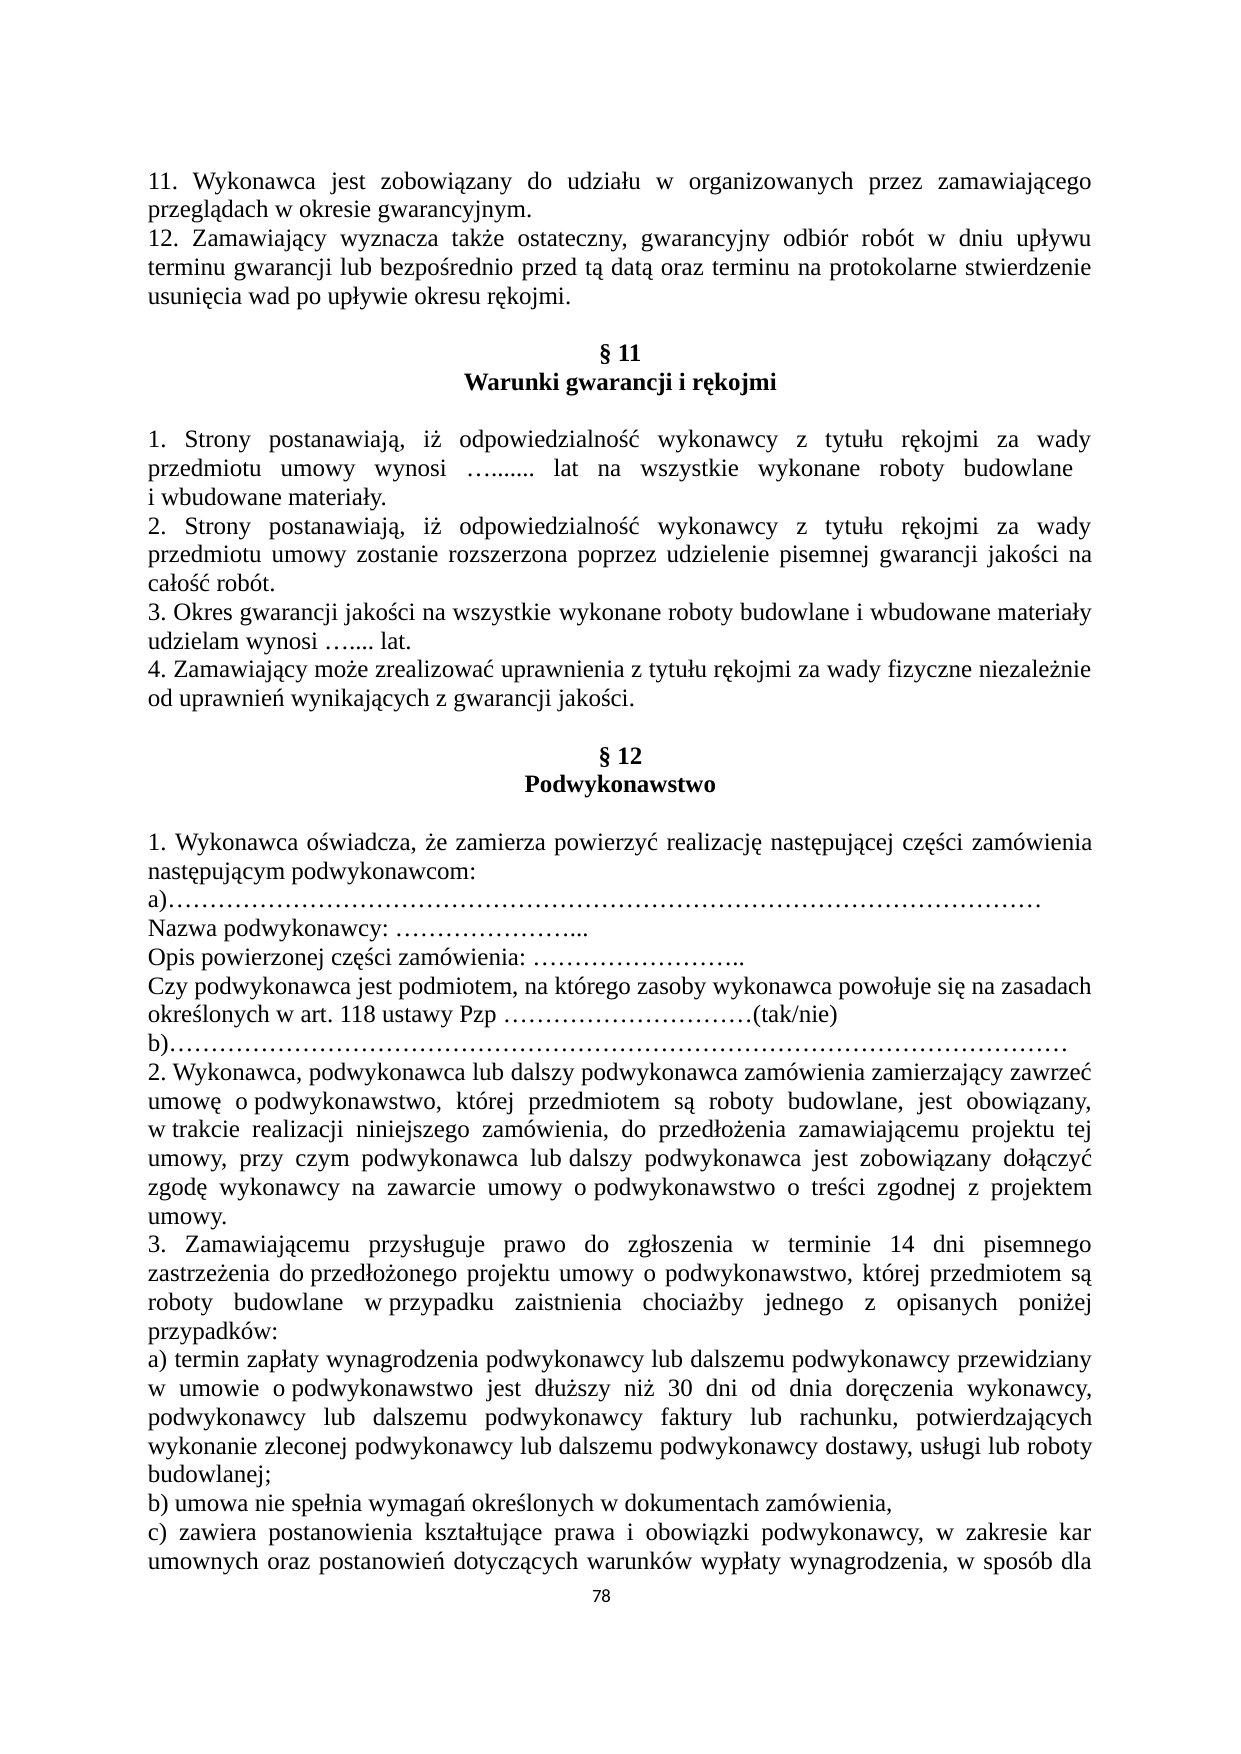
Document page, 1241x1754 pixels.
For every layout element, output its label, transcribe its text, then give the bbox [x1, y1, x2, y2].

text § 12 [148, 741, 1093, 769]
text Warunki gwarancji i rękojmi [148, 367, 1093, 396]
text 11. Wykonawca jest zobowiązany do udziału w organizowanych przez zamawiającego przeglądach w okresie gwarancyjnym. [148, 166, 1093, 223]
text 1. Wykonawca oświadcza, że zamierza powierzyć realizację następującej części zamówienia następującym podwykonawcom: [148, 827, 1093, 884]
text a) termin zapłaty wynagrodzenia podwykonawcy lub dalszemu podwykonawcy przewidziany w umowie o podwykonawstwo jest dłuższy niż 30 dni od dnia doręczenia wykonawcy, podwykonawcy lub dalszemu podwykonawcy faktury lub rachunku, potwierdzających wykonanie zleconej podwykonawcy lub dalszemu podwykonawcy dostawy, usługi lub roboty budowlanej; [148, 1344, 1093, 1488]
text b)……………………………………………………………………………………………… [148, 1028, 1093, 1057]
text Czy podwykonawca jest podmiotem, na którego zasoby wykonawca powołuje się na zasadach określonych w art. 118 ustawy Pzp …………………………(tak/nie) [148, 971, 1093, 1028]
text 4. Zamawiający może zrealizować uprawnienia z tytułu rękojmi za wady fizyczne niezależnie od uprawnień wynikających z gwarancji jakości. [148, 654, 1093, 712]
text 1. Strony postanawiają, iż odpowiedzialność wykonawcy z tytułu rękojmi za wady przedmiotu umowy wynosi …....... lat na wszystkie wykonane roboty budowlane i wbudowane materiały. [148, 424, 1093, 511]
text Nazwa podwykonawcy: …………………... [148, 913, 1093, 942]
text b) umowa nie spełnia wymagań określonych w dokumentach zamówienia, [148, 1488, 1093, 1517]
text c) zawiera postanowienia kształtujące prawa i obowiązki podwykonawcy, w zakresie kar umownych oraz postanowień dotyczących warunków wypłaty wynagrodzenia, w sposób dla [148, 1517, 1093, 1574]
text Podwykonawstwo [148, 769, 1093, 798]
text a)…………………………………………………………………………………………… [148, 884, 1093, 913]
text 12. Zamawiający wyznacza także ostateczny, gwarancyjny odbiór robót w dniu upływu terminu gwarancji lub bezpośrednio przed tą datą oraz terminu na protokolarne stwierdzenie usunięcia wad po upływie okresu rękojmi. [148, 223, 1093, 309]
text § 11 [148, 338, 1093, 367]
text 3. Zamawiającemu przysługuje prawo do zgłoszenia w terminie 14 dni pisemnego zastrzeżenia do przedłożonego projektu umowy o podwykonawstwo, której przedmiotem są roboty budowlane w przypadku zaistnienia chociażby jednego z opisanych poniżej przypadków: [148, 1229, 1093, 1344]
text 2. Wykonawca, podwykonawca lub dalszy podwykonawca zamówienia zamierzający zawrzeć umowę o podwykonawstwo, której przedmiotem są roboty budowlane, jest obowiązany, w trakcie realizacji niniejszego zamówienia, do przedłożenia zamawiającemu projektu tej umowy, przy czym podwykonawca lub dalszy podwykonawca jest zobowiązany dołączyć zgodę wykonawcy na zawarcie umowy o podwykonawstwo o treści zgodnej z projektem umowy. [148, 1057, 1093, 1229]
text 3. Okres gwarancji jakości na wszystkie wykonane roboty budowlane i wbudowane materiały udzielam wynosi ….... lat. [148, 597, 1093, 654]
text Opis powierzonej części zamówienia: …………………….. [148, 942, 1093, 971]
text 2. Strony postanawiają, iż odpowiedzialność wykonawcy z tytułu rękojmi za wady przedmiotu umowy zostanie rozszerzona poprzez udzielenie pisemnej gwarancji jakości na całość robót. [148, 511, 1093, 597]
